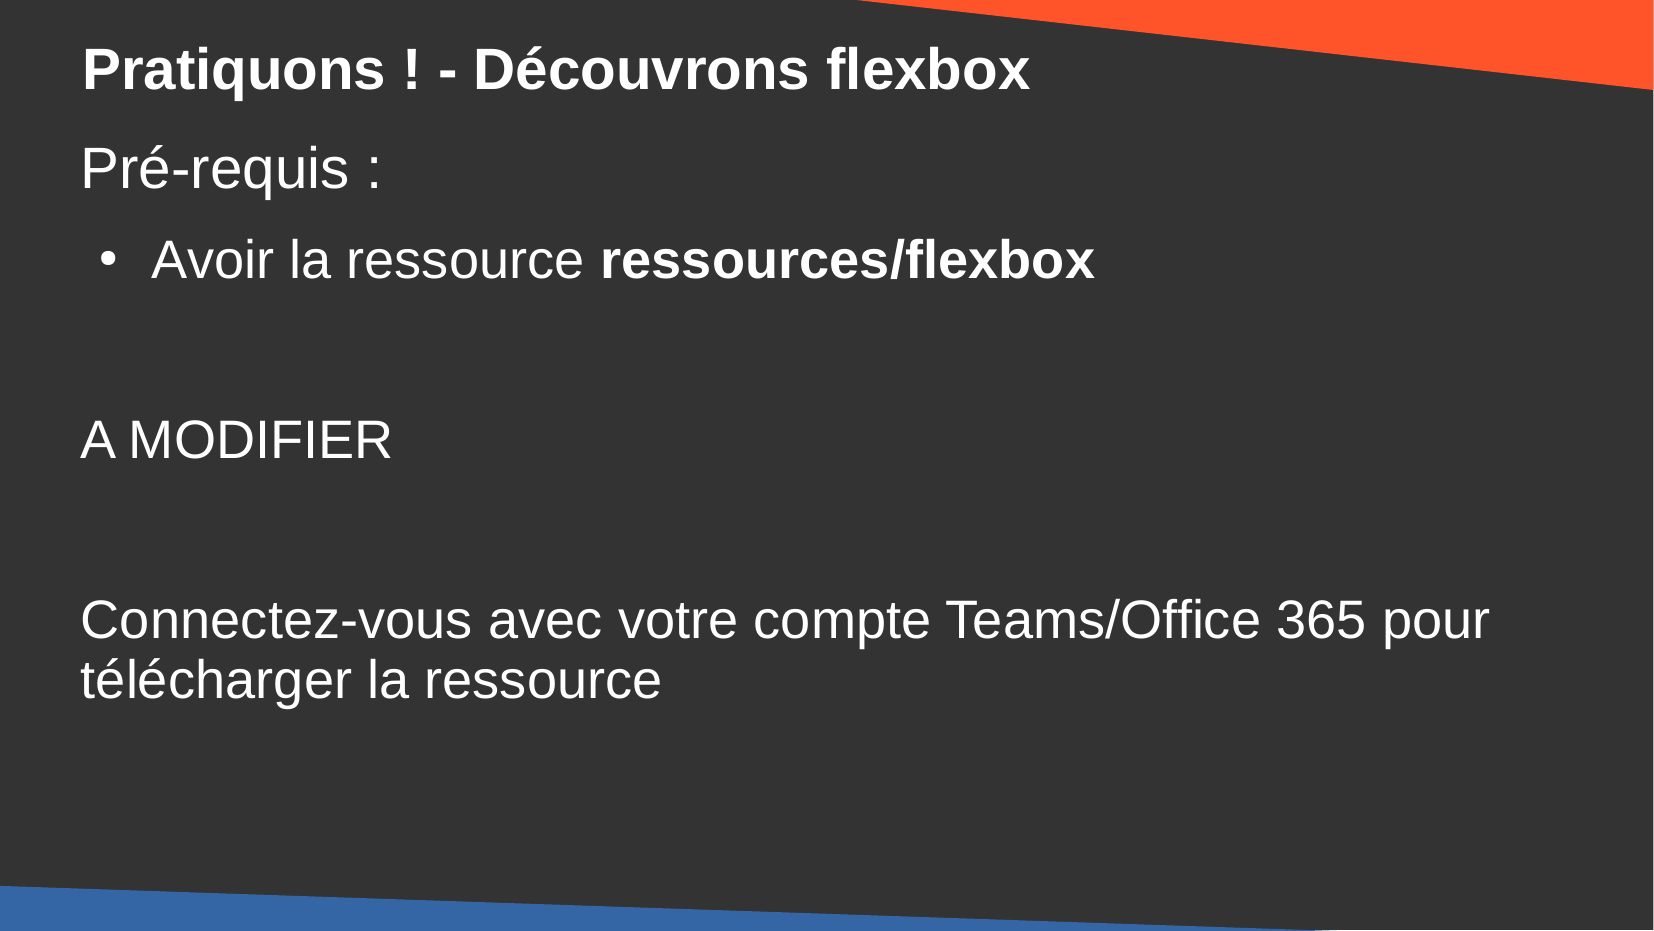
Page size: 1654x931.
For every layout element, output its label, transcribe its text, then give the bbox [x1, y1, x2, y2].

text_box [0, 885, 1337, 931]
list Pré-requis : Avoir la ressource ressources/flexbox A MODIFIER Connectez-vous avec votre compte Teams/Office 365 pour télécharger la ressource [80, 135, 1620, 721]
title Pratiquons ! - Découvrons flexbox [82, 37, 1571, 114]
text_box [856, 0, 1654, 91]
